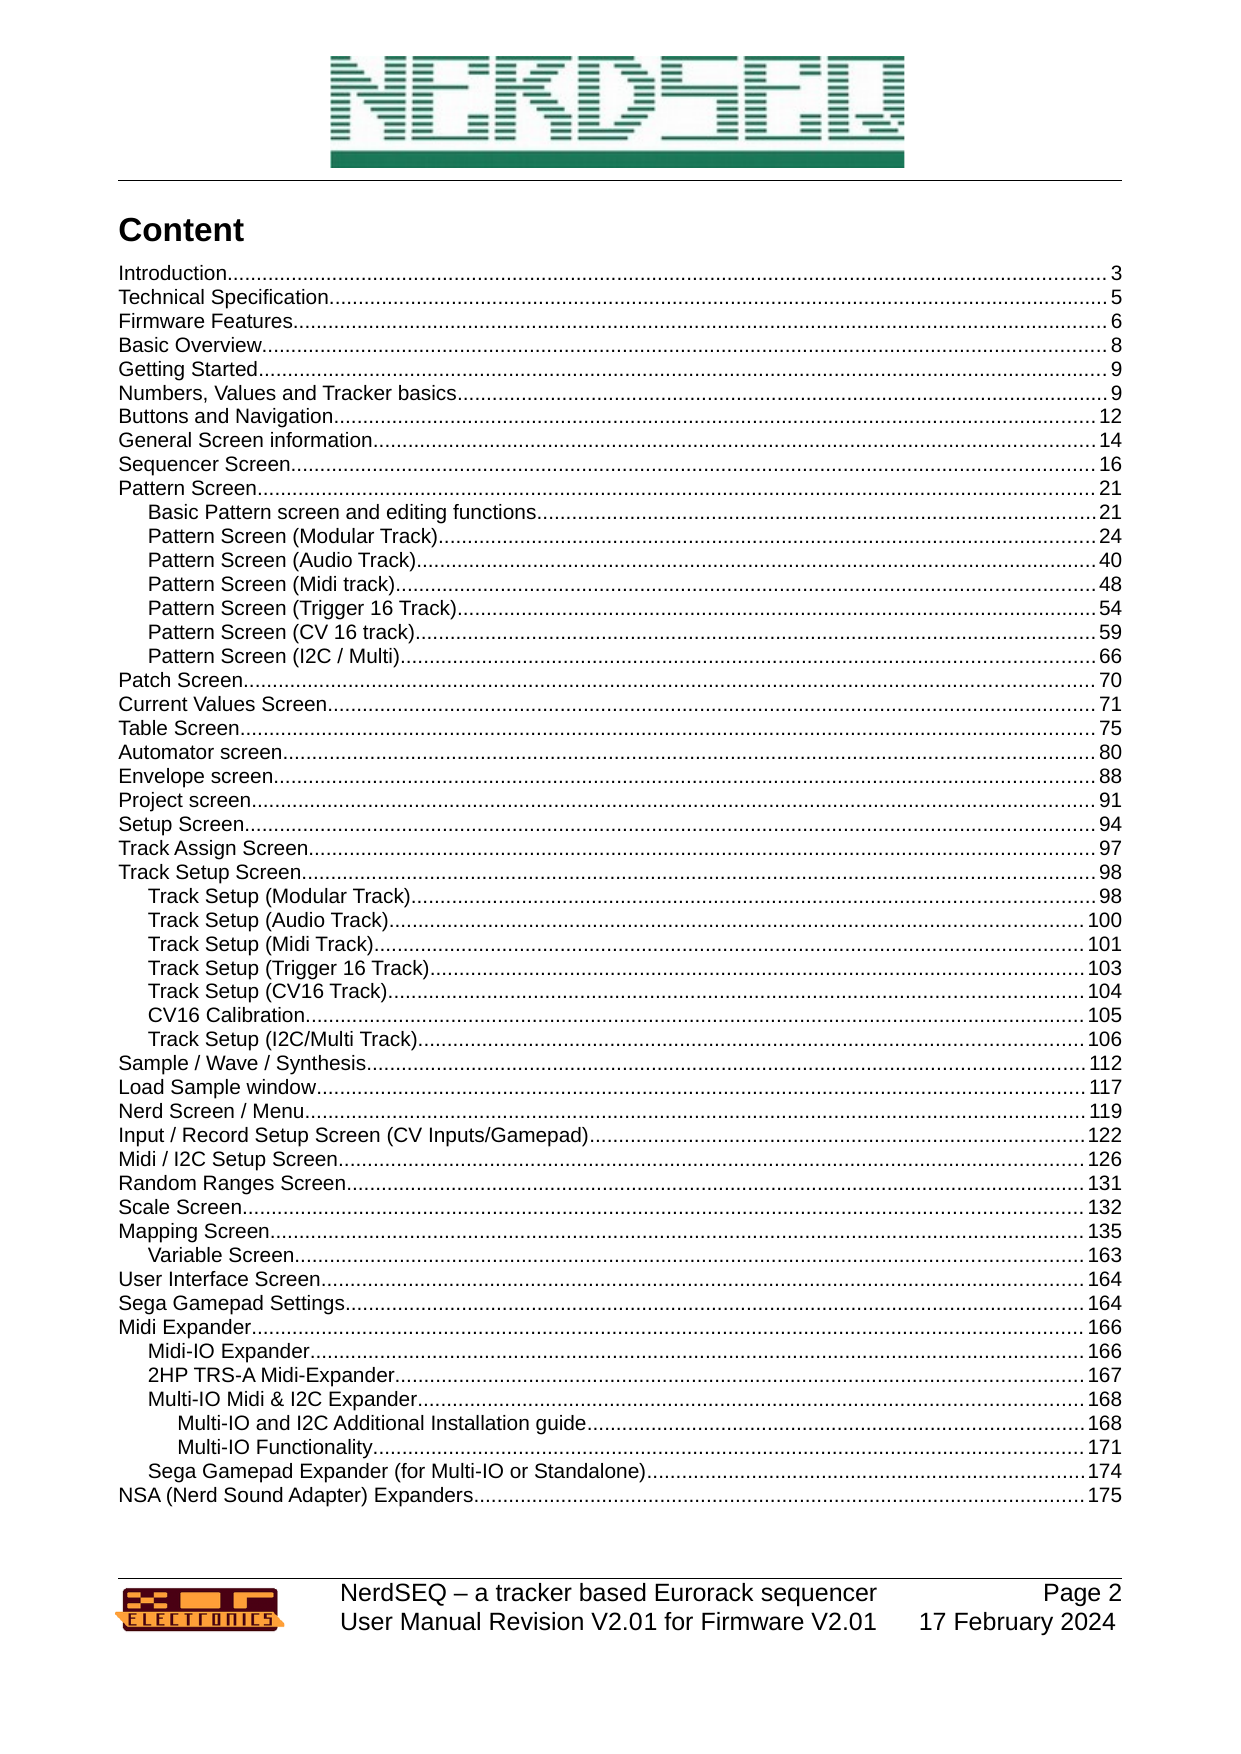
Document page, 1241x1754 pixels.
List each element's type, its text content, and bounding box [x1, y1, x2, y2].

text Variable Screen 163 [148, 1243, 1122, 1267]
text General Screen information 14 [118, 428, 1122, 452]
text Setup Screen 94 [118, 812, 1122, 836]
text Pattern Screen (Audio Track) 40 [148, 548, 1122, 572]
text Input / Record Setup Screen (CV Inputs/Gamepad) 122 [118, 1123, 1122, 1147]
text Track Setup (Trigger 16 Track) 103 [148, 955, 1122, 979]
text Patch Screen 70 [118, 668, 1122, 692]
text Multi-IO Functionality 171 [177, 1434, 1122, 1458]
text CV16 Calibration 105 [148, 1003, 1122, 1027]
text 2HP TRS-A Midi-Expander 167 [148, 1363, 1122, 1387]
text Introduction 3 [118, 261, 1122, 284]
text Technical Specification 5 [118, 284, 1122, 308]
text Basic Overview 8 [118, 332, 1122, 356]
picture [330, 56, 905, 168]
picture [115, 1584, 285, 1634]
text Pattern Screen 21 [118, 476, 1122, 500]
text Firmware Features 6 [118, 308, 1122, 332]
text Pattern Screen (Modular Track) 24 [148, 524, 1122, 548]
text Table Screen 75 [118, 716, 1122, 740]
text Envelope screen 88 [118, 764, 1122, 788]
text Scale Screen 132 [118, 1195, 1122, 1219]
text Multi-IO Midi & I2C Expander 168 [148, 1387, 1122, 1411]
text Midi / I2C Setup Screen 126 [118, 1147, 1122, 1171]
text Track Setup (Audio Track) 100 [148, 907, 1122, 931]
text Nerd Screen / Menu 119 [118, 1099, 1122, 1123]
text Sample / Wave / Synthesis 112 [118, 1051, 1122, 1075]
text Random Ranges Screen 131 [118, 1171, 1122, 1195]
text Automator screen 80 [118, 740, 1122, 764]
text Sega Gamepad Expander (for Multi-IO or Standalone) 174 [148, 1458, 1122, 1482]
text Track Setup Screen 98 [118, 859, 1122, 883]
text Track Setup (I2C/Multi Track) 106 [148, 1027, 1122, 1051]
text Pattern Screen (CV 16 track) 59 [148, 620, 1122, 644]
text Track Setup (CV16 Track) 104 [148, 979, 1122, 1003]
text Midi-IO Expander 166 [148, 1339, 1122, 1363]
text Numbers, Values and Tracker basics 9 [118, 380, 1122, 404]
text Pattern Screen (Midi track) 48 [148, 572, 1122, 596]
text Sequencer Screen 16 [118, 452, 1122, 476]
text User Interface Screen 164 [118, 1267, 1122, 1291]
text Buttons and Navigation 12 [118, 404, 1122, 428]
text Project screen 91 [118, 788, 1122, 812]
text Getting Started 9 [118, 356, 1122, 380]
text Current Values Screen 71 [118, 692, 1122, 716]
text Basic Pattern screen and editing functions 21 [148, 500, 1122, 524]
text Load Sample window 117 [118, 1075, 1122, 1099]
text Pattern Screen (Trigger 16 Track) 54 [148, 596, 1122, 620]
text Track Assign Screen 97 [118, 836, 1122, 859]
text Track Setup (Modular Track) 98 [148, 883, 1122, 907]
text Track Setup (Midi Track) 101 [148, 931, 1122, 955]
text NSA (Nerd Sound Adapter) Expanders 175 [118, 1482, 1122, 1506]
text Sega Gamepad Settings 164 [118, 1291, 1122, 1315]
text Pattern Screen (I2C / Multi) 66 [148, 644, 1122, 668]
text Midi Expander 166 [118, 1315, 1122, 1339]
text Multi-IO and I2C Additional Installation guide 168 [177, 1411, 1122, 1434]
subtitle Content [118, 209, 1122, 248]
text Mapping Screen 135 [118, 1219, 1122, 1243]
